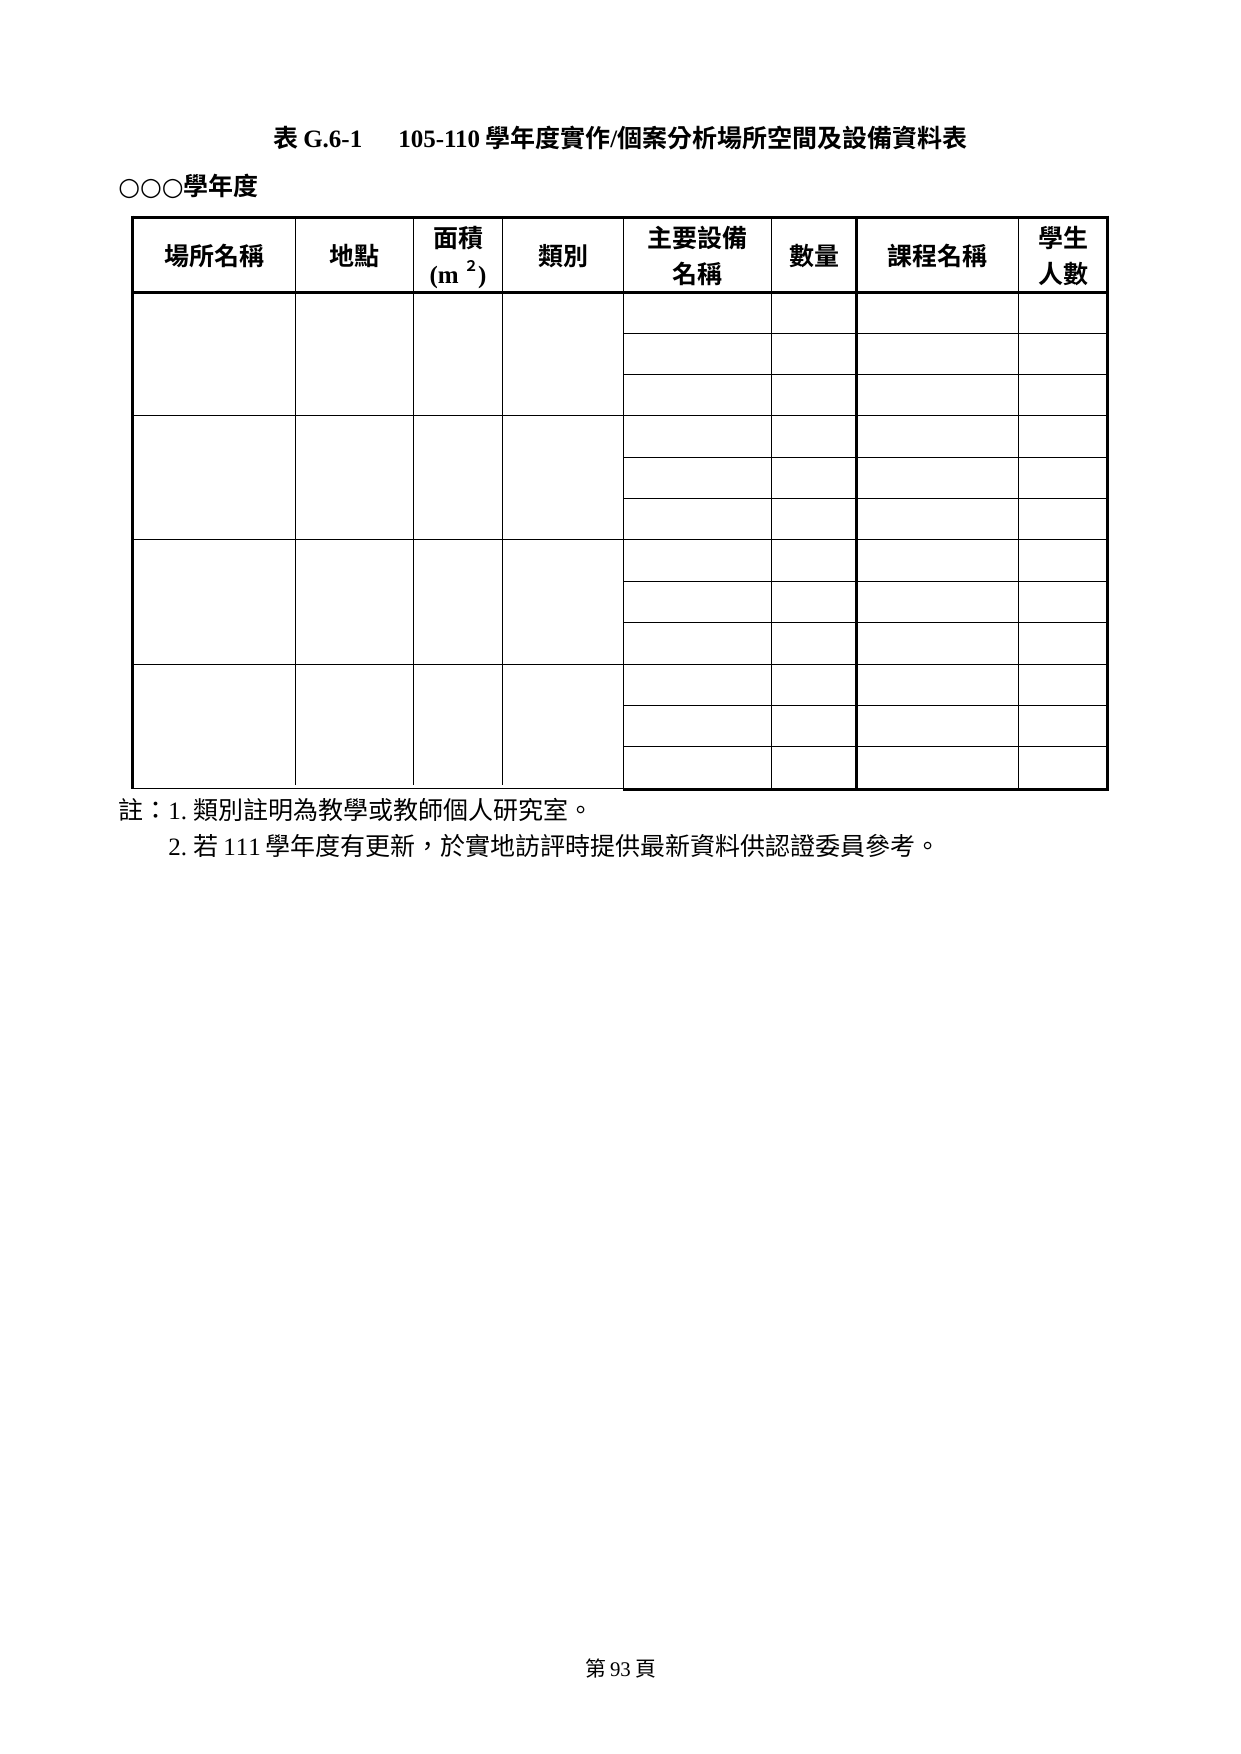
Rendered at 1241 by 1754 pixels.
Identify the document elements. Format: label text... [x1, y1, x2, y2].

table_cell [296, 540, 413, 663]
table_cell [772, 706, 855, 746]
table_header 數量 [772, 219, 855, 291]
table_cell [624, 540, 771, 581]
table_cell [296, 416, 413, 539]
table_header 類別 [503, 219, 623, 291]
table_cell [772, 294, 855, 333]
table_cell [624, 334, 771, 374]
table_cell [1019, 706, 1106, 746]
table_cell [858, 582, 1018, 622]
table_cell [772, 416, 855, 457]
table_cell [772, 375, 855, 415]
table_cell [772, 334, 855, 374]
table_cell [134, 416, 295, 539]
table_cell [858, 665, 1018, 705]
table_cell [1019, 458, 1106, 498]
table_cell [296, 294, 413, 415]
table_cell [858, 458, 1018, 498]
table_cell [858, 294, 1018, 333]
table_cell [624, 747, 771, 787]
table_cell [1019, 665, 1106, 705]
table_cell [1019, 540, 1106, 581]
text 2. 若111學年度有更新，於實地訪評時提供最新資料供認證委員參考。 [118, 827, 1122, 863]
text 表G.6-1 105-110學年度實作/個案分析場所空間及設備資料表 [118, 118, 1122, 154]
table_cell [624, 706, 771, 746]
table_header 學生 人數 [1019, 219, 1106, 291]
table_cell [858, 416, 1018, 457]
table_header 地點 [296, 219, 413, 291]
table_cell [772, 499, 855, 539]
table_cell [858, 540, 1018, 581]
table_cell [772, 582, 855, 622]
table_cell [134, 540, 295, 663]
table_cell [1019, 623, 1106, 663]
table_cell [624, 665, 771, 705]
table_cell [1019, 582, 1106, 622]
table_cell [858, 499, 1018, 539]
table_cell [1019, 375, 1106, 415]
table_cell [414, 294, 502, 415]
table_cell [503, 294, 623, 415]
table_cell [503, 416, 623, 539]
table_header 場所名稱 [134, 219, 295, 291]
table_cell [1019, 416, 1106, 457]
table_cell [624, 499, 771, 539]
table_cell [858, 747, 1018, 787]
table_cell [414, 540, 502, 663]
table_cell [772, 540, 855, 581]
table_cell [772, 747, 855, 787]
table_cell [772, 623, 855, 663]
table_header 課程名稱 [858, 219, 1018, 291]
table_cell [624, 582, 771, 622]
table_header 主要設備 名稱 [624, 219, 771, 291]
table_cell [1019, 294, 1106, 333]
table_cell [858, 375, 1018, 415]
text 註：1. 類別註明為教學或教師個人研究室。 [118, 791, 1122, 827]
table_cell [414, 416, 502, 539]
table_cell [624, 375, 771, 415]
table_cell [1019, 334, 1106, 374]
table_cell [624, 294, 771, 333]
table_cell [624, 416, 771, 457]
table_cell [502, 665, 623, 787]
table_cell [1019, 499, 1106, 539]
table_cell [1019, 747, 1106, 787]
table_cell [772, 458, 855, 498]
table_cell [858, 706, 1018, 746]
table_cell [772, 665, 855, 705]
table_cell [624, 458, 771, 498]
table_cell [134, 294, 295, 415]
table_cell [134, 665, 295, 787]
table_cell [858, 334, 1018, 374]
table_cell [624, 623, 771, 663]
table_cell [858, 623, 1018, 663]
table_cell [295, 665, 413, 787]
text ○○○學年度 [118, 167, 1122, 203]
table_header 面積 (m２) [414, 219, 502, 291]
table_cell [503, 540, 623, 663]
table_cell [414, 665, 502, 787]
